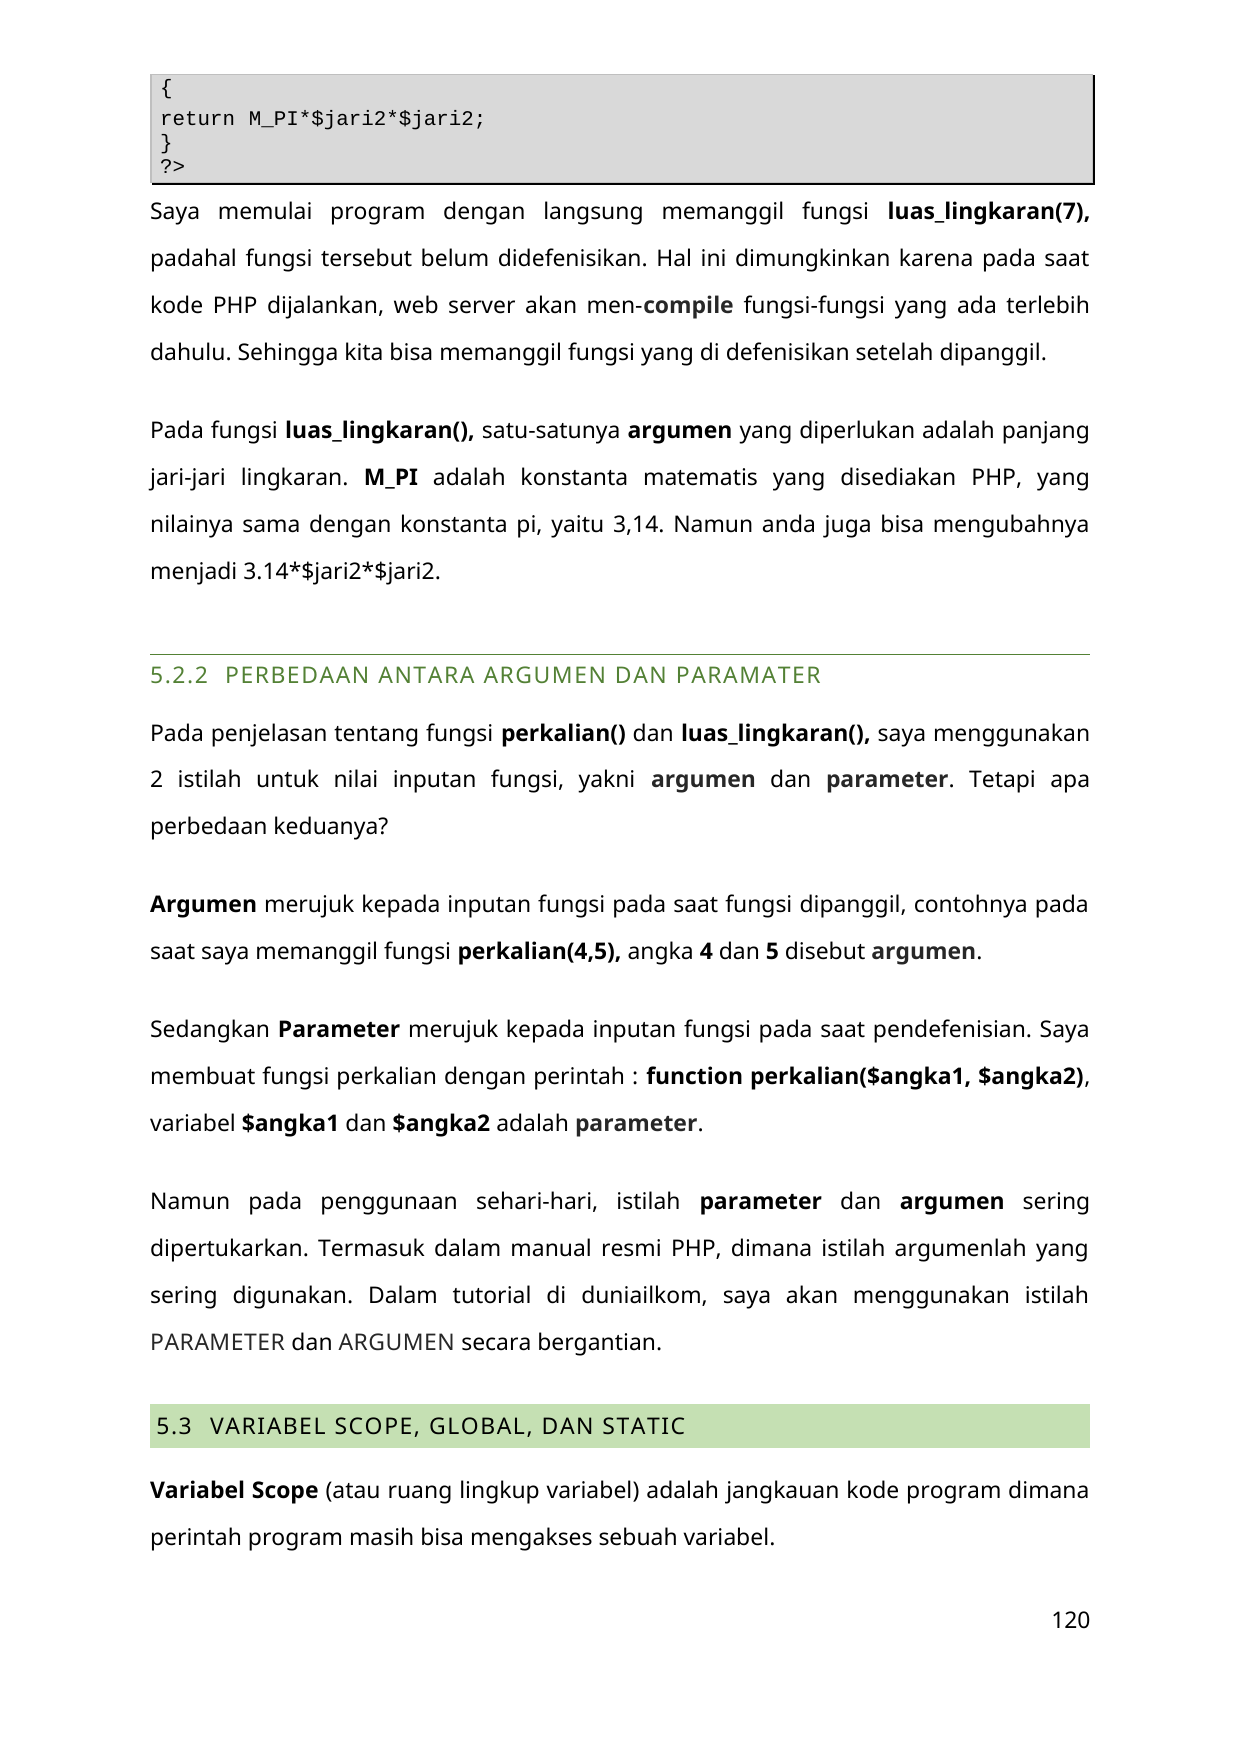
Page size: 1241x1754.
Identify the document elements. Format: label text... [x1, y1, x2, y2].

text Pada fungsi luas_lingkaran(), satu-satunya argumen yang diperlukan adalah panjang jari-jari lingkaran. M_PI adalah konstanta matematis yang disediakan PHP, yang nilainya sama dengan konstanta pi, yaitu 3,14. Namun anda juga bisa mengubahnya menjadi 3.14*$jari2*$jari2. [150, 414, 1090, 586]
subtitle Variabel Scope, Global, dan static [156, 1410, 1084, 1442]
text Namun pada penggunaan sehari-hari, istilah parameter dan argumen sering dipertukarkan. Termasuk dalam manual resmi PHP, dimana istilah argumenlah yang sering digunakan. Dalam tutorial di duniailkom, saya akan menggunakan istilah parameter dan argumen secara bergantian. [150, 1185, 1090, 1357]
text Argumen merujuk kepada inputan fungsi pada saat fungsi dipanggil, contohnya pada saat saya memanggil fungsi perkalian(4,5), angka 4 dan 5 disebut argumen. [150, 888, 1090, 967]
text Sedangkan Parameter merujuk kepada inputan fungsi pada saat pendefenisian. Saya membuat fungsi perkalian dengan perintah : function perkalian($angka1, $angka2), variabel $angka1 dan $angka2 adalah parameter. [150, 1013, 1090, 1138]
text Saya memulai program dengan langsung memanggil fungsi luas_lingkaran(7), padahal fungsi tersebut belum didefenisikan. Hal ini dimungkinkan karena pada saat kode PHP dijalankan, web server akan men-compile fungsi-fungsi yang ada terlebih dahulu. Sehingga kita bisa memanggil fungsi yang di defenisikan setelah dipanggil. [150, 195, 1090, 367]
subtitle Perbedaan antara Argumen dan Paramater [150, 655, 1090, 691]
text Variabel Scope (atau ruang lingkup variabel) adalah jangkauan kode program dimana perintah program masih bisa mengakses sebuah variabel. [150, 1474, 1090, 1552]
text Pada penjelasan tentang fungsi perkalian() dan luas_lingkaran(), saya menggunakan 2 istilah untuk nilai inputan fungsi, yakni argumen dan parameter. Tetapi apa perbedaan keduanya? [150, 717, 1090, 842]
